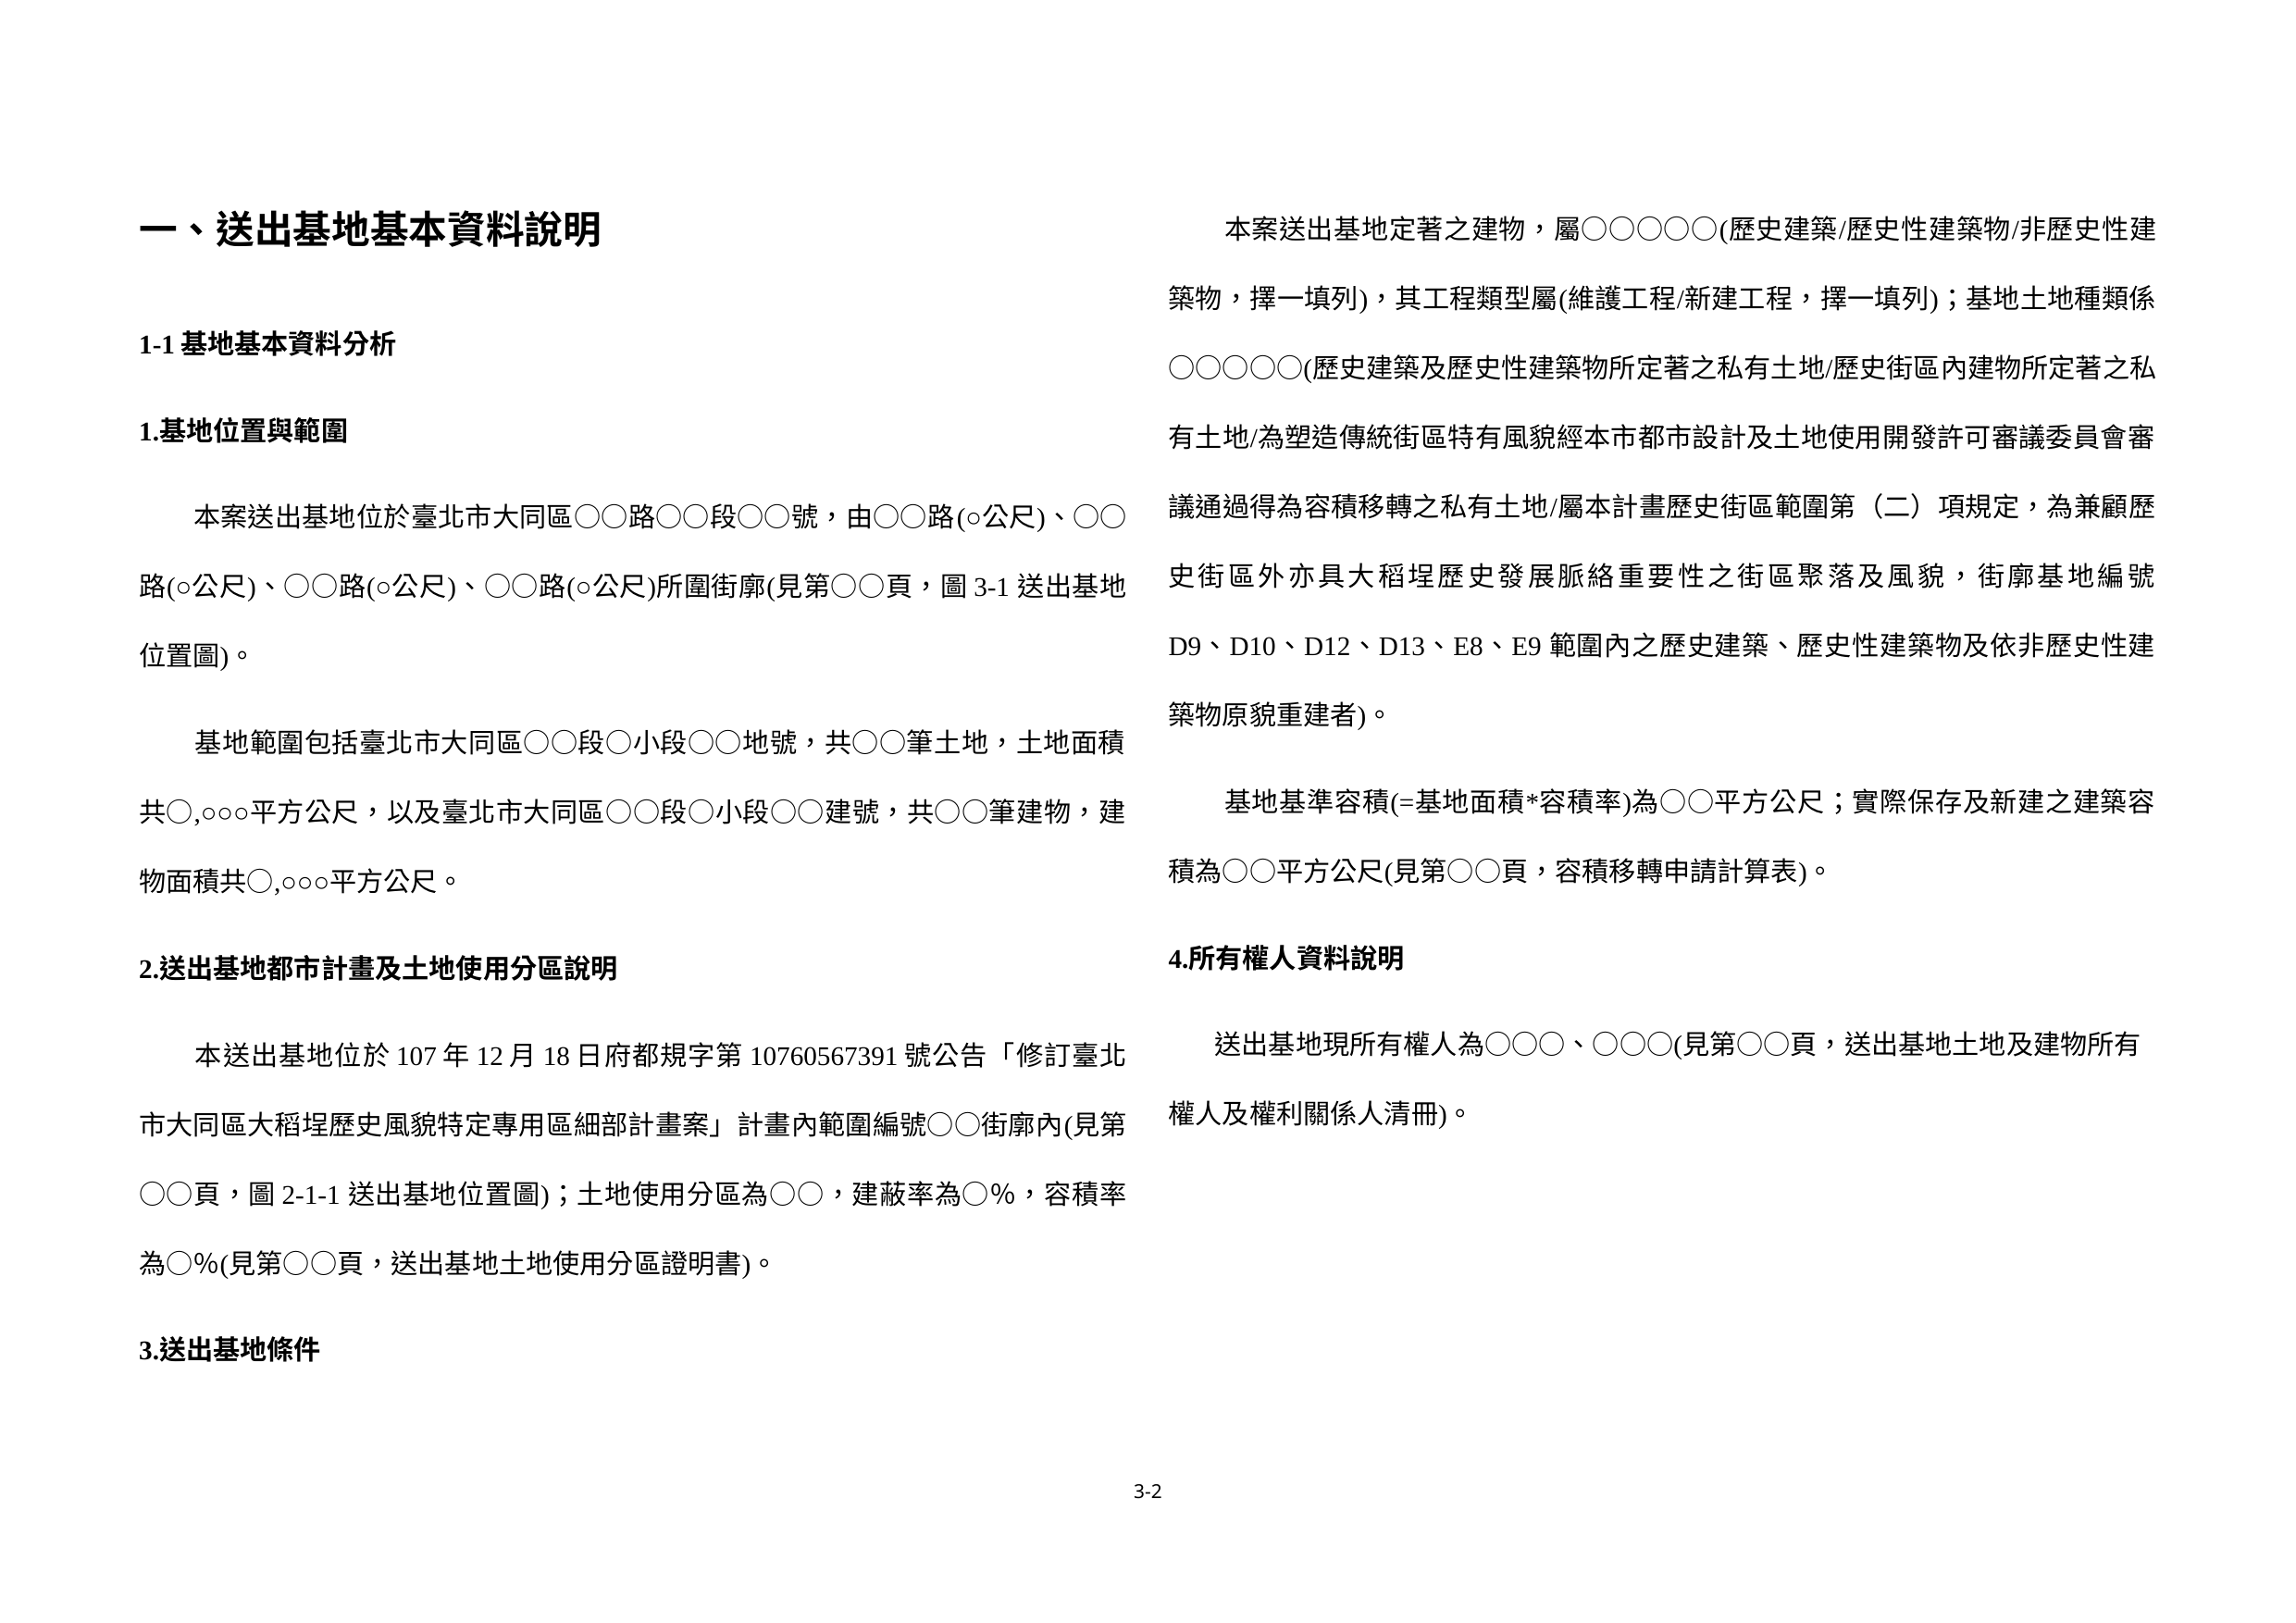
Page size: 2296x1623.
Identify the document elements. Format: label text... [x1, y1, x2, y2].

text 送出基地現所有權人為○○○、○○○(見第○○頁，送出基地土地及建物所有權人及權利關係人清冊)。 [1168, 1002, 2156, 1141]
text 1.基地位置與範圍 [139, 388, 1127, 457]
text 本案送出基地位於臺北市大同區○○路○○段○○號，由○○路(○公尺)、○○路(○公尺)、○○路(○公尺)、○○路(○公尺)所圍街廓(見第○○頁，圖3-1 送出基地位置圖)。 [139, 475, 1127, 683]
text 4.所有權人資料說明 [1168, 915, 2156, 985]
text 2.送出基地都市計畫及土地使用分區說明 [139, 926, 1127, 996]
text 本案送出基地定著之建物，屬○○○○○(歷史建築/歷史性建築物/非歷史性建築物，擇一填列)，其工程類型屬(維護工程/新建工程，擇一填列)；基地土地種類係○○○○○(歷史建築及歷史性建築物所定著之私有土地/歷史街區內建物所定著之私有土地/為塑造傳統街區特有風貌經本市都市設計及土地使用開發許可審議委員會審議通過得為容積移轉之私有土地/屬本計畫歷史街區範圍第（二）項規定，為兼顧歷史街區外亦具大稻埕歷史發展脈絡重要性之街區聚落及風貌，街廓基地編號D9、D10、D12、D13、E8、E9 範圍內之歷史建築、歷史性建築物及依非歷史性建築物原貌重建者)。 [1168, 187, 2156, 742]
text 基地範圍包括臺北市大同區○○段○小段○○地號，共○○筆土地，土地面積共○,○○○平方公尺，以及臺北市大同區○○段○小段○○建號，共○○筆建物，建物面積共○,○○○平方公尺。 [139, 700, 1127, 909]
text 3.送出基地條件 [139, 1307, 1127, 1377]
text 基地基準容積(=基地面積*容積率)為○○平方公尺；實際保存及新建之建築容積為○○平方公尺(見第○○頁，容積移轉申請計算表)。 [1168, 760, 2156, 898]
text 1-1基地基本資料分析 [139, 302, 1127, 371]
text 本送出基地位於107年12月18日府都規字第10760567391號公告「修訂臺北市大同區大稻埕歷史風貌特定專用區細部計畫案」計畫內範圍編號○○街廓內(見第○○頁，圖2-1-1 送出基地位置圖)；土地使用分區為○○，建蔽率為○％，容積率為○％(見第○○頁，送出基地土地使用分區證明書)。 [139, 1012, 1127, 1290]
text 一、送出基地基本資料說明 [139, 187, 1127, 256]
